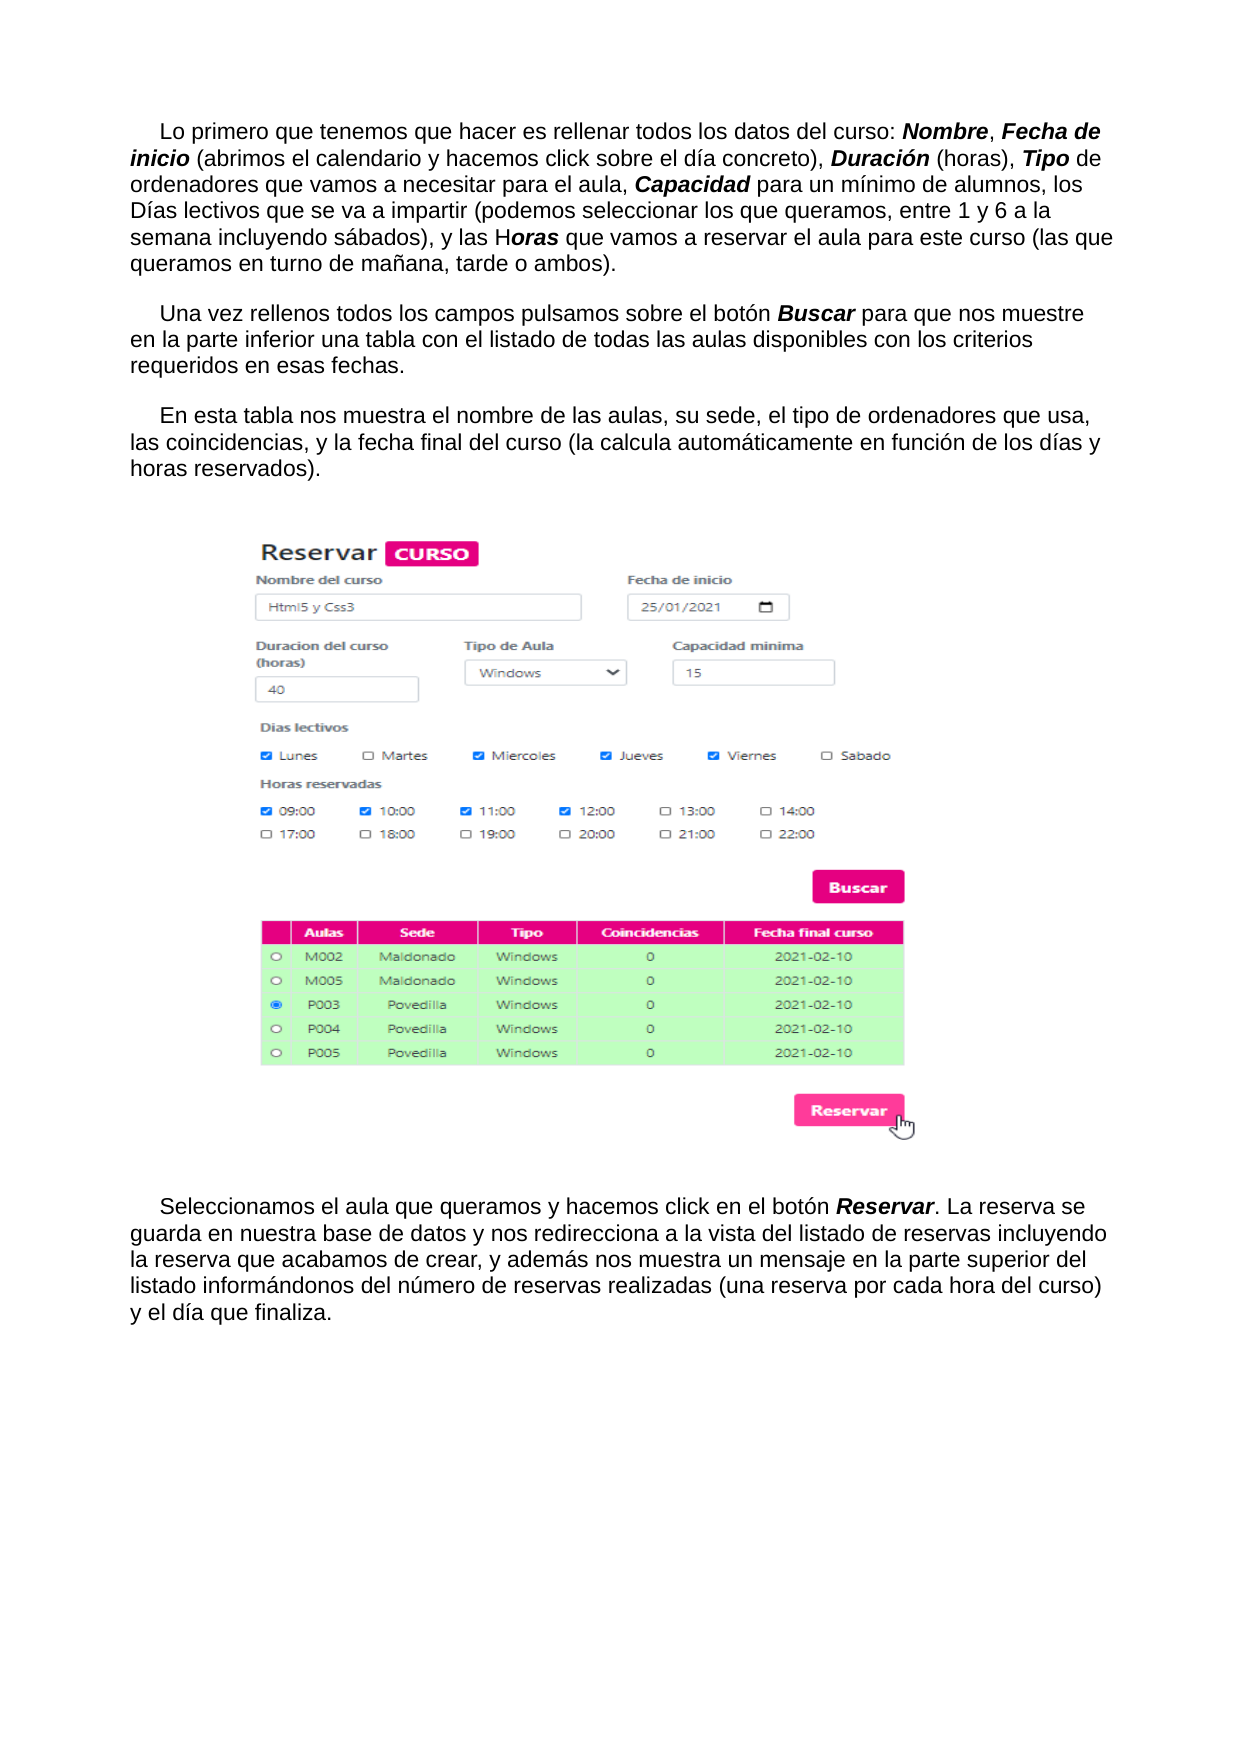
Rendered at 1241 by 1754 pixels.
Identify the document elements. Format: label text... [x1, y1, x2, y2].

picture [234, 536, 926, 1144]
text Seleccionamos el aula que queramos y hacemos click en el botón Reservar. La reserva se guarda en nuestra base de datos y nos redirecciona a la vista del listado de reservas incluyendo la reserva que acabamos de crear, y además nos muestra un mensaje en la parte superior del listado informándonos del número de reservas realizadas (una reserva por cada hora del curso) y el día que finaliza. [130, 1193, 1116, 1325]
text Lo primero que tenemos que hacer es rellenar todos los datos del curso: Nombre, Fecha de inicio (abrimos el calendario y hacemos click sobre el día concreto), Duración (horas), Tipo de ordenadores que vamos a necesitar para el aula, Capacidad para un mínimo de alumnos, los Días lectivos que se va a impartir (podemos seleccionar los que queramos, entre 1 y 6 a la semana incluyendo sábados), y las Horas que vamos a reservar el aula para este curso (las que queramos en turno de mañana, tarde o ambos). [130, 118, 1116, 276]
text Una vez rellenos todos los campos pulsamos sobre el botón Buscar para que nos muestre en la parte inferior una tabla con el listado de todas las aulas disponibles con los criterios requeridos en esas fechas. [130, 300, 1116, 379]
text En esta tabla nos muestra el nombre de las aulas, su sede, el tipo de ordenadores que usa, las coincidencias, y la fecha final del curso (la calcula automáticamente en función de los días y horas reservados). [130, 402, 1116, 481]
